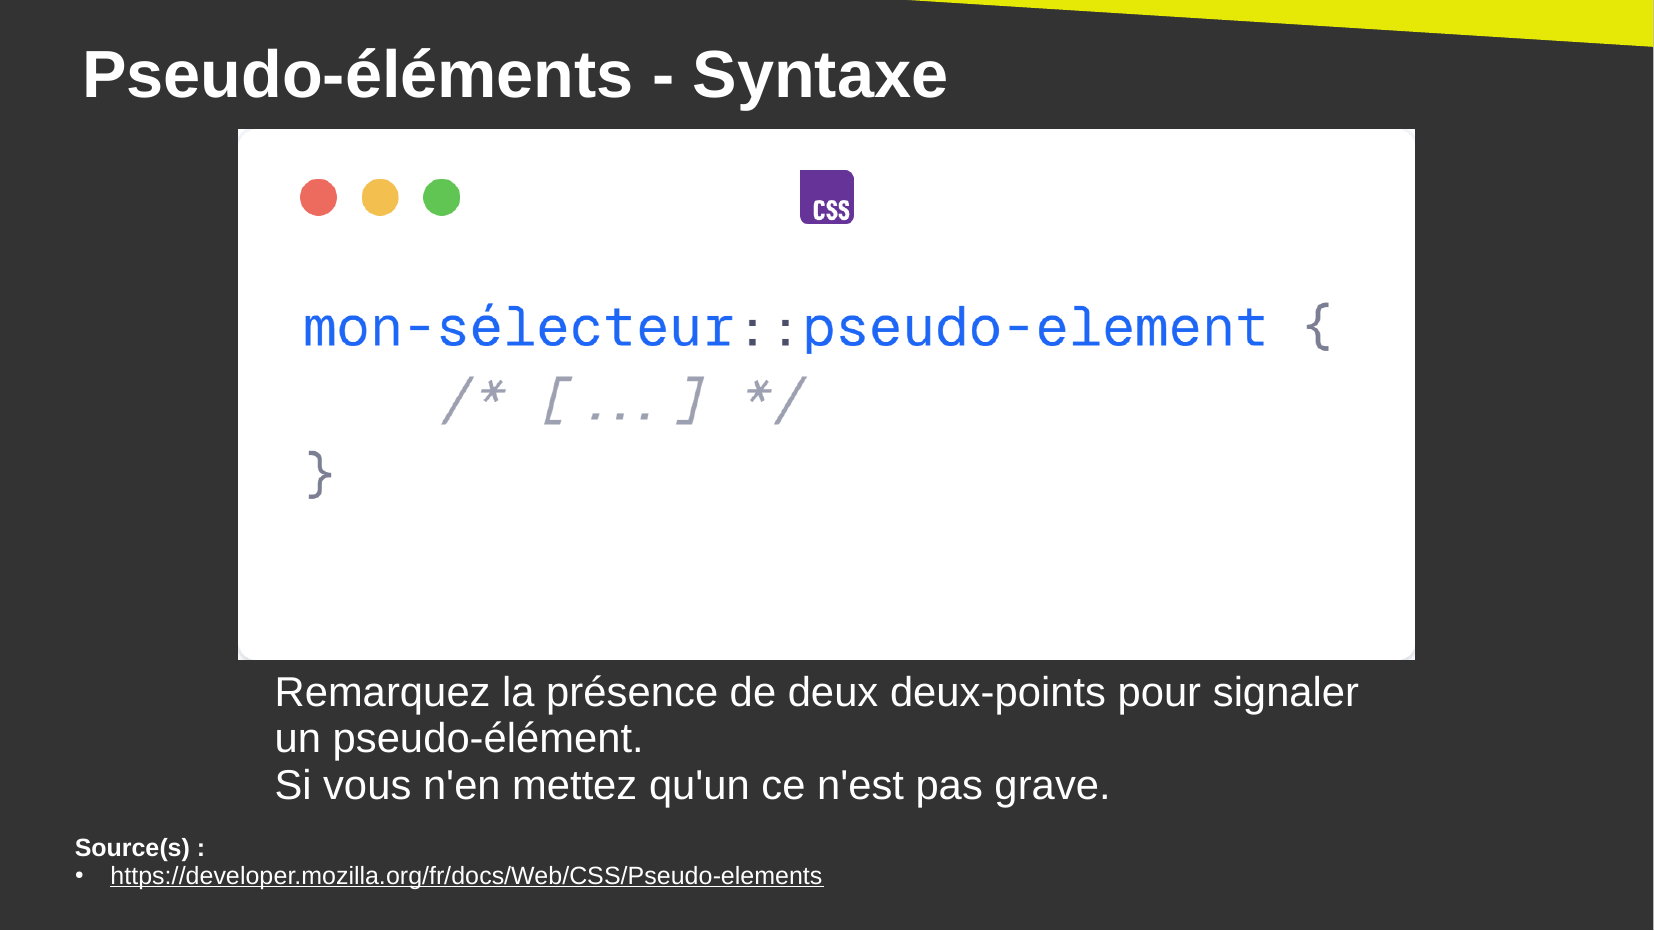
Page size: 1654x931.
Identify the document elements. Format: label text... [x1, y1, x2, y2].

text_box [907, 0, 1654, 47]
text_box Source(s) : https://developer.mozilla.org/fr/docs/Web/CSS/Pseudo-elements [60, 826, 1583, 898]
title Pseudo-éléments - Syntaxe [82, 37, 1571, 114]
picture [238, 129, 1415, 660]
text_box Remarquez la présence de deux deux-points pour signaler un pseudo-élément. Si vous n'en mettez qu'un ce n'est pas grave. [259, 661, 1394, 816]
